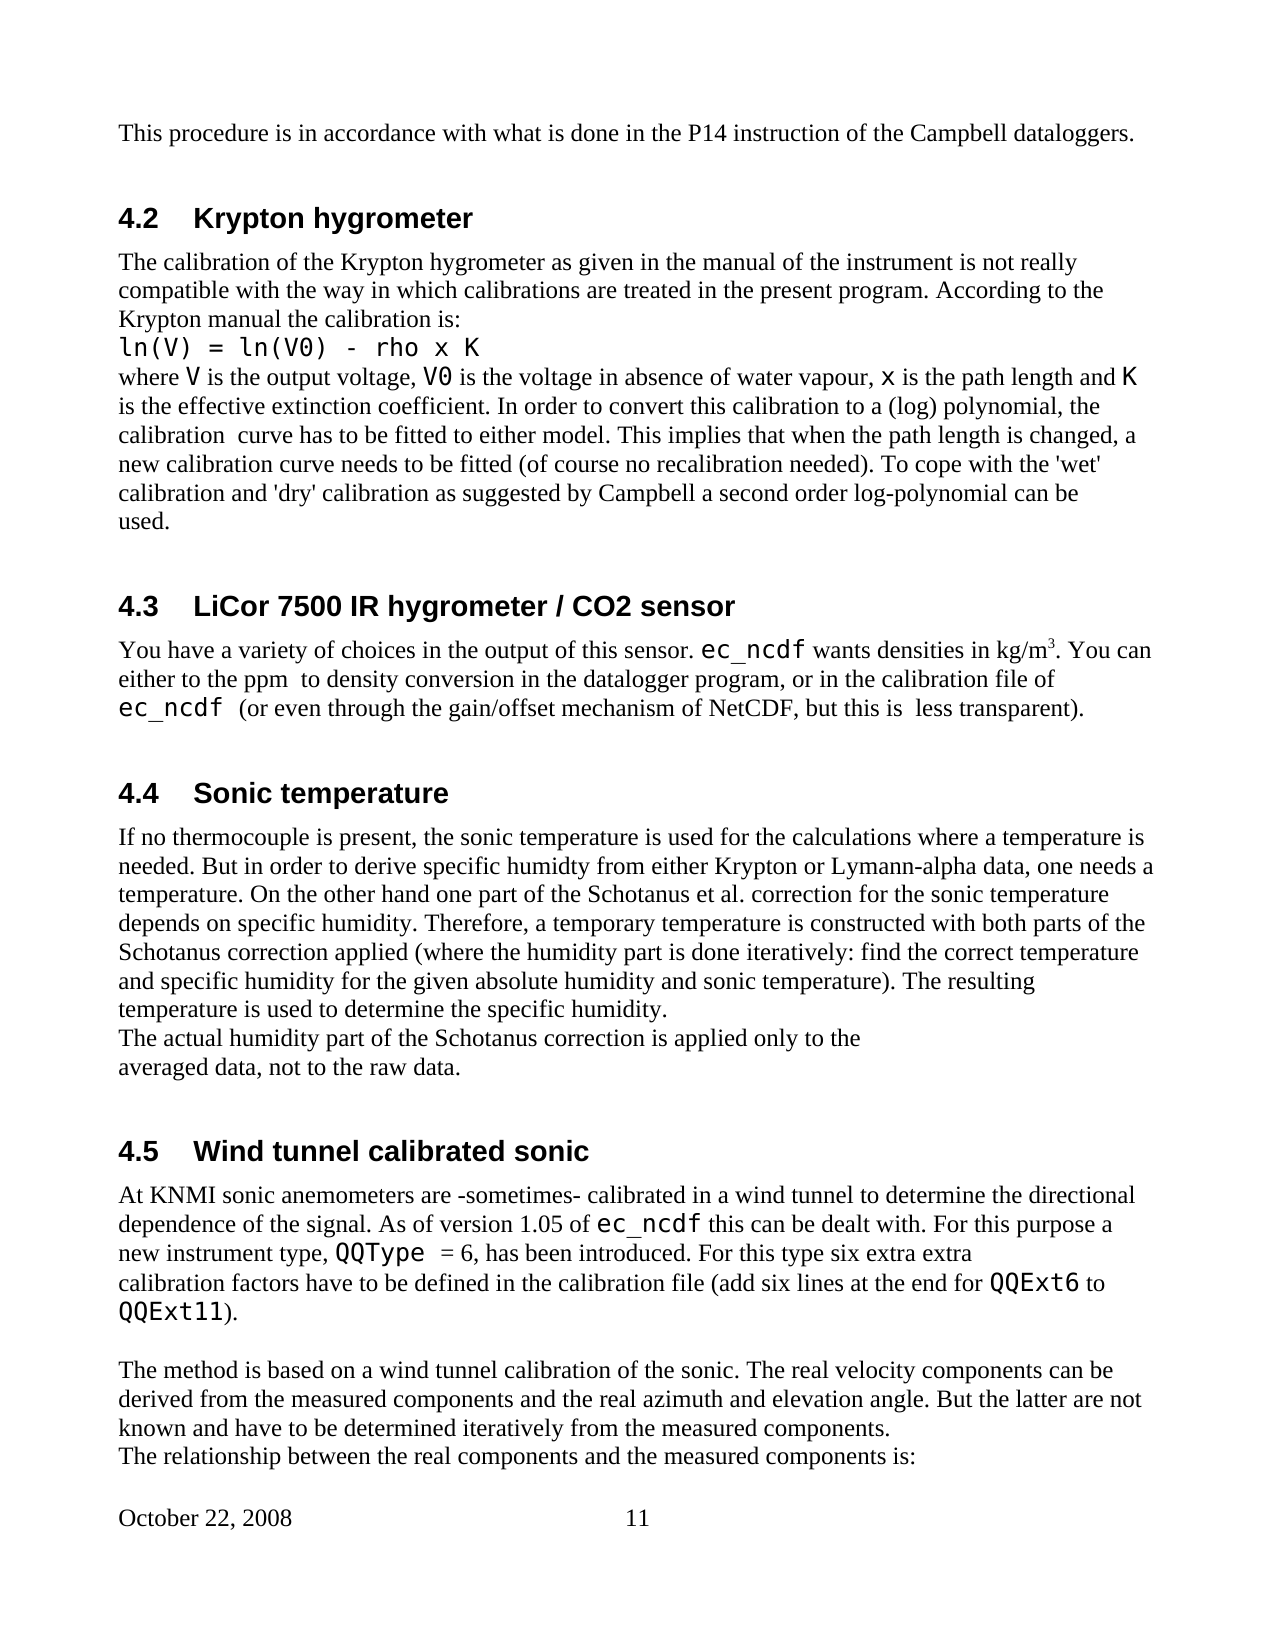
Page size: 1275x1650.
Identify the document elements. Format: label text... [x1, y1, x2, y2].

subtitle Wind tunnel calibrated sonic [118, 1134, 1157, 1168]
subtitle LiCor 7500 IR hygrometer / CO2 sensor [118, 589, 1157, 622]
text This procedure is in accordance with what is done in the P14 instruction of the Campbell dataloggers. [118, 118, 1157, 147]
text where V is the output voltage, V0 is the voltage in absence of water vapour, x is the path length and K is the effective extinction coefficient. In order to convert this calibration to a (log) polynomial, the calibration curve has to be fitted to either model. This implies that when the path length is changed, a new calibration curve needs to be fitted (of course no recalibration needed). To cope with the 'wet' calibration and 'dry' calibration as suggested by Campbell a second order log-polynomial can be [118, 362, 1157, 506]
text used. [118, 506, 1157, 535]
text You have a variety of choices in the output of this sensor. ec_ncdf wants densities in kg/m3. You can either to the ppm to density conversion in the datalogger program, or in the calibration file of ec_ncdf (or even through the gain/offset mechanism of NetCDF, but this is less transparent). [118, 635, 1157, 722]
text If no thermocouple is present, the sonic temperature is used for the calculations where a temperature is needed. But in order to derive specific humidty from either Krypton or Lymann-alpha data, one needs a temperature. On the other hand one part of the Schotanus et al. correction for the sonic temperature depends on specific humidity. Therefore, a temporary temperature is constructed with both parts of the Schotanus correction applied (where the humidity part is done iteratively: find the correct temperature and specific humidity for the given absolute humidity and sonic temperature). The resulting temperature is used to determine the specific humidity. [118, 822, 1157, 1023]
subtitle Krypton hygrometer [118, 201, 1157, 234]
text The calibration of the Krypton hygrometer as given in the manual of the instrument is not really compatible with the way in which calibrations are treated in the present program. According to the Krypton manual the calibration is: [118, 247, 1157, 333]
text averaged data, not to the raw data. [118, 1052, 1157, 1081]
text The relationship between the real components and the measured components is: [118, 1441, 1157, 1470]
text The method is based on a wind tunnel calibration of the sonic. The real velocity components can be derived from the measured components and the real azimuth and elevation angle. But the latter are not known and have to be determined iteratively from the measured components. [118, 1355, 1157, 1441]
text ln(V) = ln(V0) - rho x K [118, 333, 1157, 362]
text At KNMI sonic anemometers are -sometimes- calibrated in a wind tunnel to determine the directional dependence of the signal. As of version 1.05 of ec_ncdf this can be dealt with. For this purpose a new instrument type, QQType = 6, has been introduced. For this type six extra extra [118, 1181, 1157, 1268]
subtitle Sonic temperature [118, 776, 1157, 809]
text The actual humidity part of the Schotanus correction is applied only to the [118, 1023, 1157, 1052]
text calibration factors have to be defined in the calibration file (add six lines at the end for QQExt6 to QQExt11). [118, 1268, 1157, 1326]
